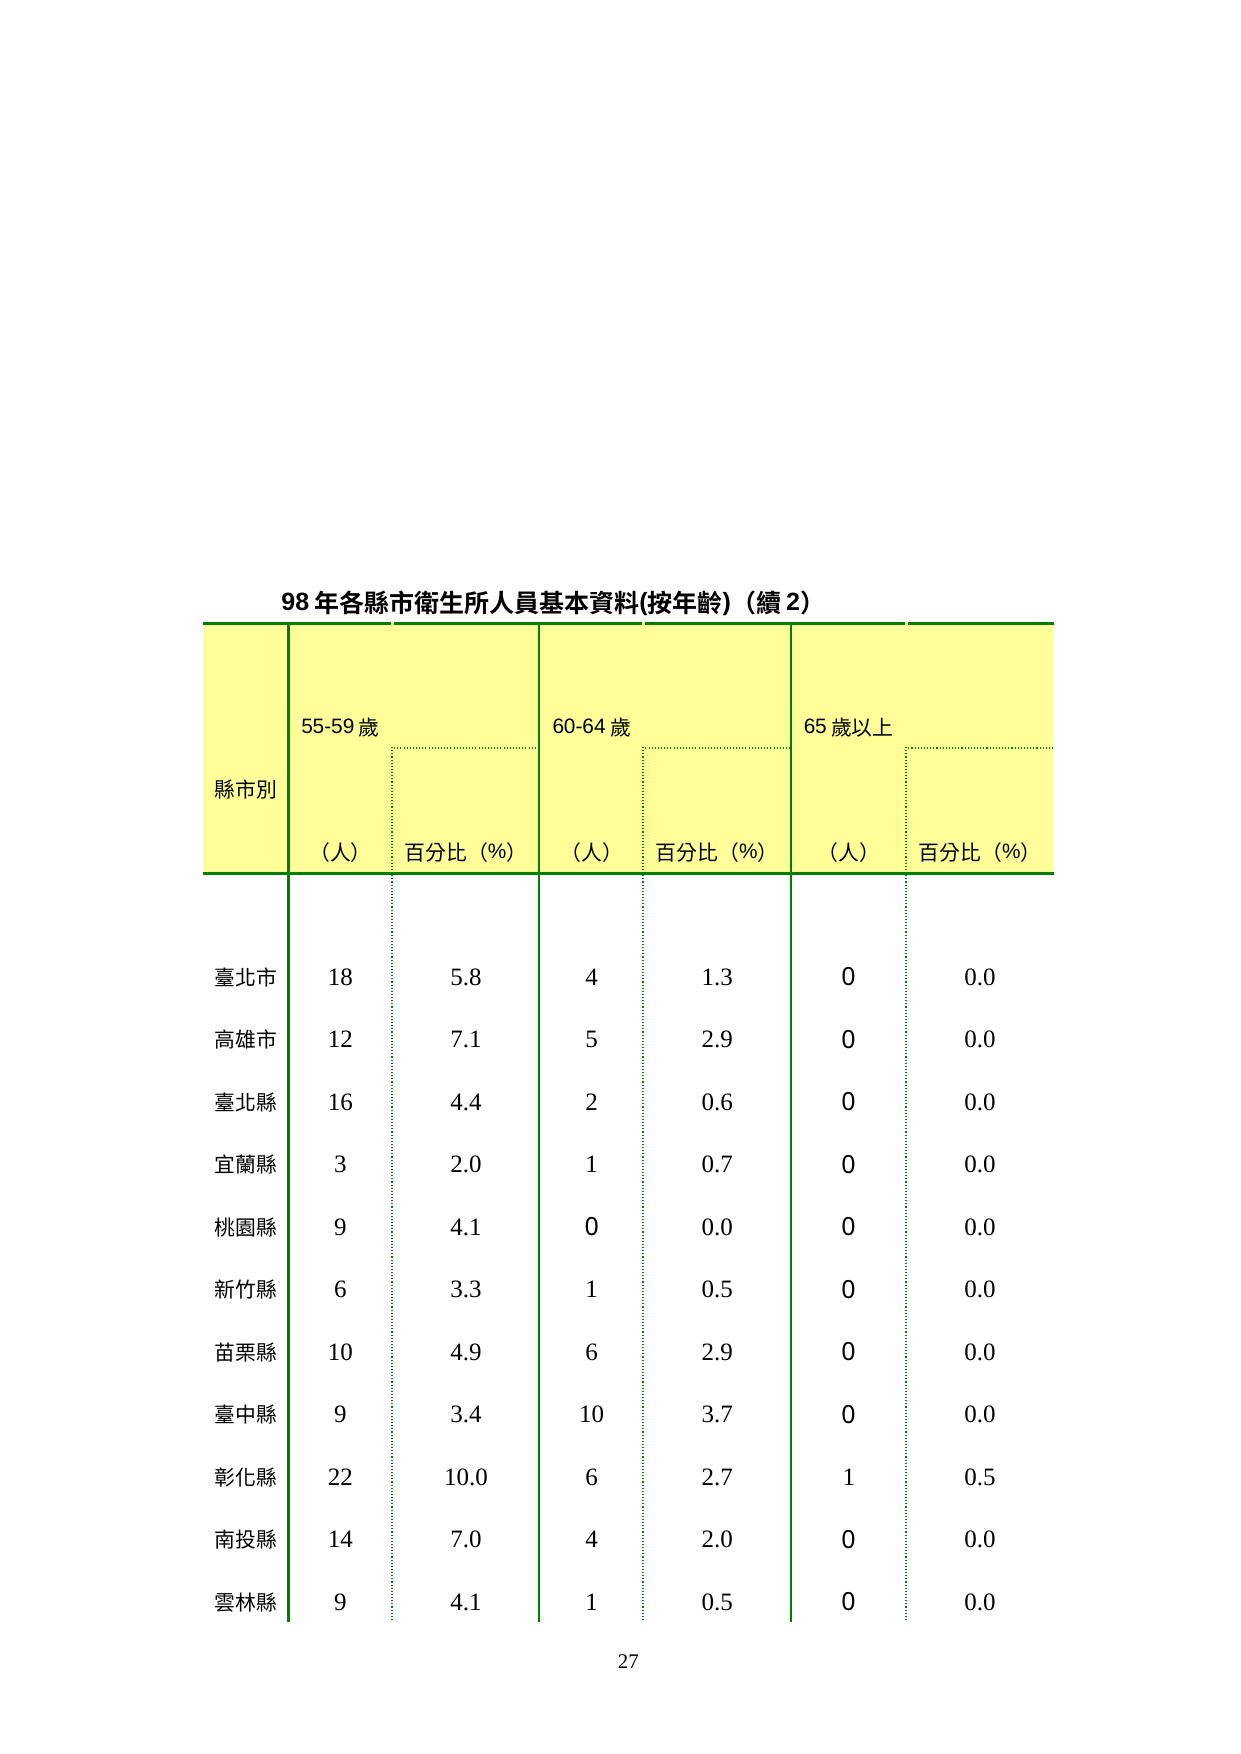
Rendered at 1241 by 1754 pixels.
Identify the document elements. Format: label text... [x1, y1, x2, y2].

table_cell 12 [290, 997, 392, 1059]
table_cell 2.9 [643, 997, 790, 1059]
table_cell 4 [540, 875, 643, 997]
table_cell 10 [290, 1310, 392, 1372]
text 98年各縣市衛生所人員基本資料(按年齡)（續2） [281, 559, 1106, 622]
table_header 65歲以上 [792, 625, 905, 747]
table_cell （人） [290, 747, 392, 872]
table_header 55-59歲 [290, 625, 391, 747]
table_cell 0 [540, 1185, 643, 1247]
table_cell 0.5 [643, 1247, 790, 1309]
table_cell 4.4 [392, 1060, 538, 1122]
table_cell 宜蘭縣 [203, 1122, 287, 1184]
table_cell 6 [290, 1247, 392, 1309]
table_cell 5 [540, 997, 643, 1059]
table_cell 1 [540, 1560, 643, 1622]
table_cell 0 [792, 1560, 906, 1622]
table_cell 0.0 [906, 1122, 1053, 1184]
table_cell 2.9 [643, 1310, 790, 1372]
table_cell 0.0 [906, 1185, 1053, 1247]
table_cell 1 [792, 1435, 906, 1497]
table_cell 22 [290, 1435, 392, 1497]
table_cell 3.3 [392, 1247, 538, 1309]
table_cell 4.1 [392, 1560, 538, 1622]
table_cell 雲林縣 [203, 1560, 287, 1622]
table_cell 7.0 [392, 1497, 538, 1559]
table_cell 0 [792, 1310, 906, 1372]
table_cell 3.4 [392, 1372, 538, 1434]
table_cell 百分比（%） [392, 747, 538, 872]
table_cell 4 [540, 1497, 643, 1559]
table_cell 3.7 [643, 1372, 790, 1434]
table_cell 2 [540, 1060, 643, 1122]
table_cell 0.0 [906, 1560, 1053, 1622]
table_cell 0.5 [906, 1435, 1053, 1497]
table_header 縣市別 [203, 625, 287, 872]
table_cell 1 [540, 1122, 643, 1184]
table_cell 14 [290, 1497, 392, 1559]
table_cell 6 [540, 1435, 643, 1497]
table_cell 16 [290, 1060, 392, 1122]
table_cell 百分比（%） [643, 747, 790, 872]
table_cell 臺中縣 [203, 1372, 287, 1434]
table_cell 臺北縣 [203, 1060, 287, 1122]
table_cell 0.0 [906, 1060, 1053, 1122]
table_cell 0 [792, 997, 906, 1059]
table_cell 0 [792, 1060, 906, 1122]
table_cell 9 [290, 1185, 392, 1247]
table_cell 0.0 [906, 1497, 1053, 1559]
table_cell 0 [792, 1247, 906, 1309]
table_cell 彰化縣 [203, 1435, 287, 1497]
table_cell 高雄市 [203, 997, 287, 1059]
table_cell 臺北市 [203, 875, 287, 997]
table_cell 0.0 [643, 1185, 790, 1247]
table_cell 2.7 [643, 1435, 790, 1497]
table_cell 0 [792, 1372, 906, 1434]
table_cell 桃園縣 [203, 1185, 287, 1247]
table_cell 1.3 [643, 875, 790, 997]
table_cell 0.7 [643, 1122, 790, 1184]
table_cell 0 [792, 1122, 906, 1184]
table_cell 0 [792, 875, 906, 997]
table_cell 5.8 [392, 875, 538, 997]
table_cell 4.9 [392, 1310, 538, 1372]
table_cell 0.0 [906, 997, 1053, 1059]
table_cell 10 [540, 1372, 643, 1434]
table_cell 0.6 [643, 1060, 790, 1122]
table_cell 7.1 [392, 997, 538, 1059]
table_cell 0.0 [906, 1247, 1053, 1309]
table_cell 南投縣 [203, 1497, 287, 1559]
table_cell 9 [290, 1372, 392, 1434]
table_cell 4.1 [392, 1185, 538, 1247]
table_cell 3 [290, 1122, 392, 1184]
table_cell 6 [540, 1310, 643, 1372]
table_cell 0 [792, 1185, 906, 1247]
table_cell （人） [540, 747, 643, 872]
table_cell （人） [792, 747, 906, 872]
table_cell 0.0 [906, 875, 1053, 997]
table_cell 新竹縣 [203, 1247, 287, 1309]
table_cell 9 [290, 1560, 392, 1622]
table_cell 百分比（%） [906, 747, 1053, 872]
table_cell 10.0 [392, 1435, 538, 1497]
table_header [645, 625, 790, 747]
table_cell 0.5 [643, 1560, 790, 1622]
table_cell 0.0 [906, 1310, 1053, 1372]
table_cell 2.0 [643, 1497, 790, 1559]
table_header 60-64歲 [540, 625, 642, 747]
table_cell 2.0 [392, 1122, 538, 1184]
table_cell 18 [290, 875, 392, 997]
table_header [394, 625, 538, 747]
table_cell 0 [792, 1497, 906, 1559]
table_cell 1 [540, 1247, 643, 1309]
table_cell 苗栗縣 [203, 1310, 287, 1372]
table_cell 0.0 [906, 1372, 1053, 1434]
table_header [908, 625, 1053, 747]
